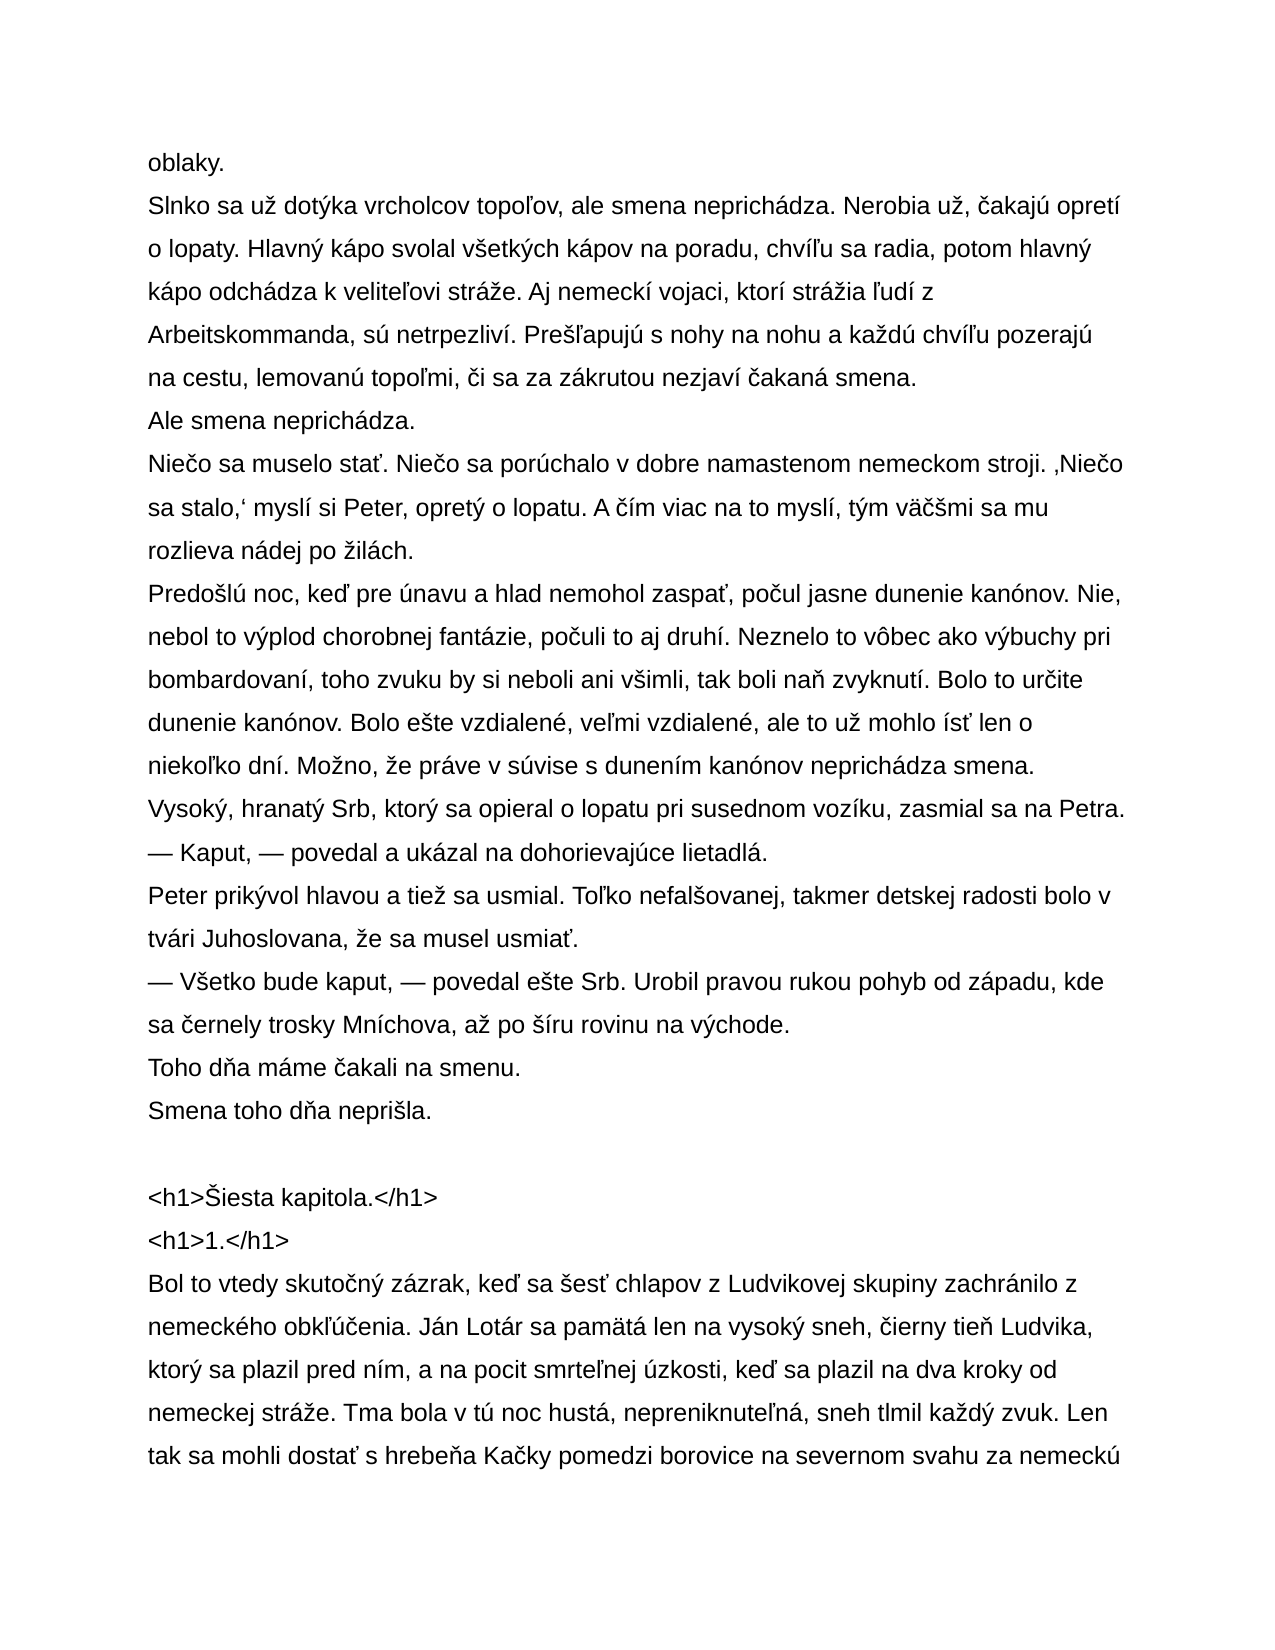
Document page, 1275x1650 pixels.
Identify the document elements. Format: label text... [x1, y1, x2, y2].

text Slnko sa už dotýka vrcholcov topoľov, ale smena neprichádza. Nerobia už, čakajú opretí o lopaty. Hlavný kápo svolal všetkých kápov na poradu, chvíľu sa radia, potom hlavný kápo odchádza k veliteľovi stráže. Aj nemeckí vojaci, ktorí strážia ľudí z Arbeitskommanda, sú netrpezliví. Prešľapujú s nohy na nohu a každú chvíľu pozerajú na cestu, lemovanú topoľmi, či sa za zákrutou nezjaví čakaná smena. [148, 191, 1127, 392]
text <h1>Šiesta kapitola.</h1> [148, 1183, 1127, 1211]
text Bol to vtedy skutočný zázrak, keď sa šesť chlapov z Ludvikovej skupiny zachránilo z nemeckého obkľúčenia. Ján Lotár sa pamätá len na vysoký sneh, čierny tieň Ludvika, ktorý sa plazil pred ním, a na pocit smrteľnej úzkosti, keď sa plazil na dva kroky od nemeckej stráže. Tma bola v tú noc hustá, nepreniknuteľná, sneh tlmil každý zvuk. Len tak sa mohli dostať s hrebeňa Kačky pomedzi borovice na severnom svahu za nemeckú [148, 1269, 1127, 1470]
text Ale smena neprichádza. [148, 406, 1127, 435]
text Smena toho dňa neprišla. [148, 1096, 1127, 1125]
text Niečo sa muselo stať. Niečo sa porúchalo v dobre namastenom nemeckom stroji. ‚Niečo sa stalo,‘ myslí si Peter, opretý o lopatu. A čím viac na to myslí, tým väčšmi sa mu rozlieva nádej po žilách. [148, 449, 1127, 564]
text <h1>1.</h1> [148, 1226, 1127, 1254]
text Vysoký, hranatý Srb, ktorý sa opieral o lopatu pri susednom vozíku, zasmial sa na Petra. [148, 794, 1127, 823]
text — Všetko bude kaput, — povedal ešte Srb. Urobil pravou rukou pohyb od západu, kde sa černely trosky Mníchova, až po šíru rovinu na východe. [148, 967, 1127, 1039]
text Predošlú noc, keď pre únavu a hlad nemohol zaspať, počul jasne dunenie kanónov. Nie, nebol to výplod chorobnej fantázie, počuli to aj druhí. Neznelo to vôbec ako výbuchy pri bombardovaní, toho zvuku by si neboli ani všimli, tak boli naň zvyknutí. Bolo to určite dunenie kanónov. Bolo ešte vzdialené, veľmi vzdialené, ale to už mohlo ísť len o niekoľko dní. Možno, že práve v súvise s dunením kanónov neprichádza smena. [148, 579, 1127, 780]
text oblaky. [148, 148, 1127, 176]
text Toho dňa máme čakali na smenu. [148, 1053, 1127, 1082]
text Peter prikývol hlavou a tiež sa usmial. Toľko nefalšovanej, takmer detskej radosti bolo v tvári Juhoslovana, že sa musel usmiať. [148, 881, 1127, 953]
text — Kaput, — povedal a ukázal na dohorievajúce lietadlá. [148, 838, 1127, 866]
